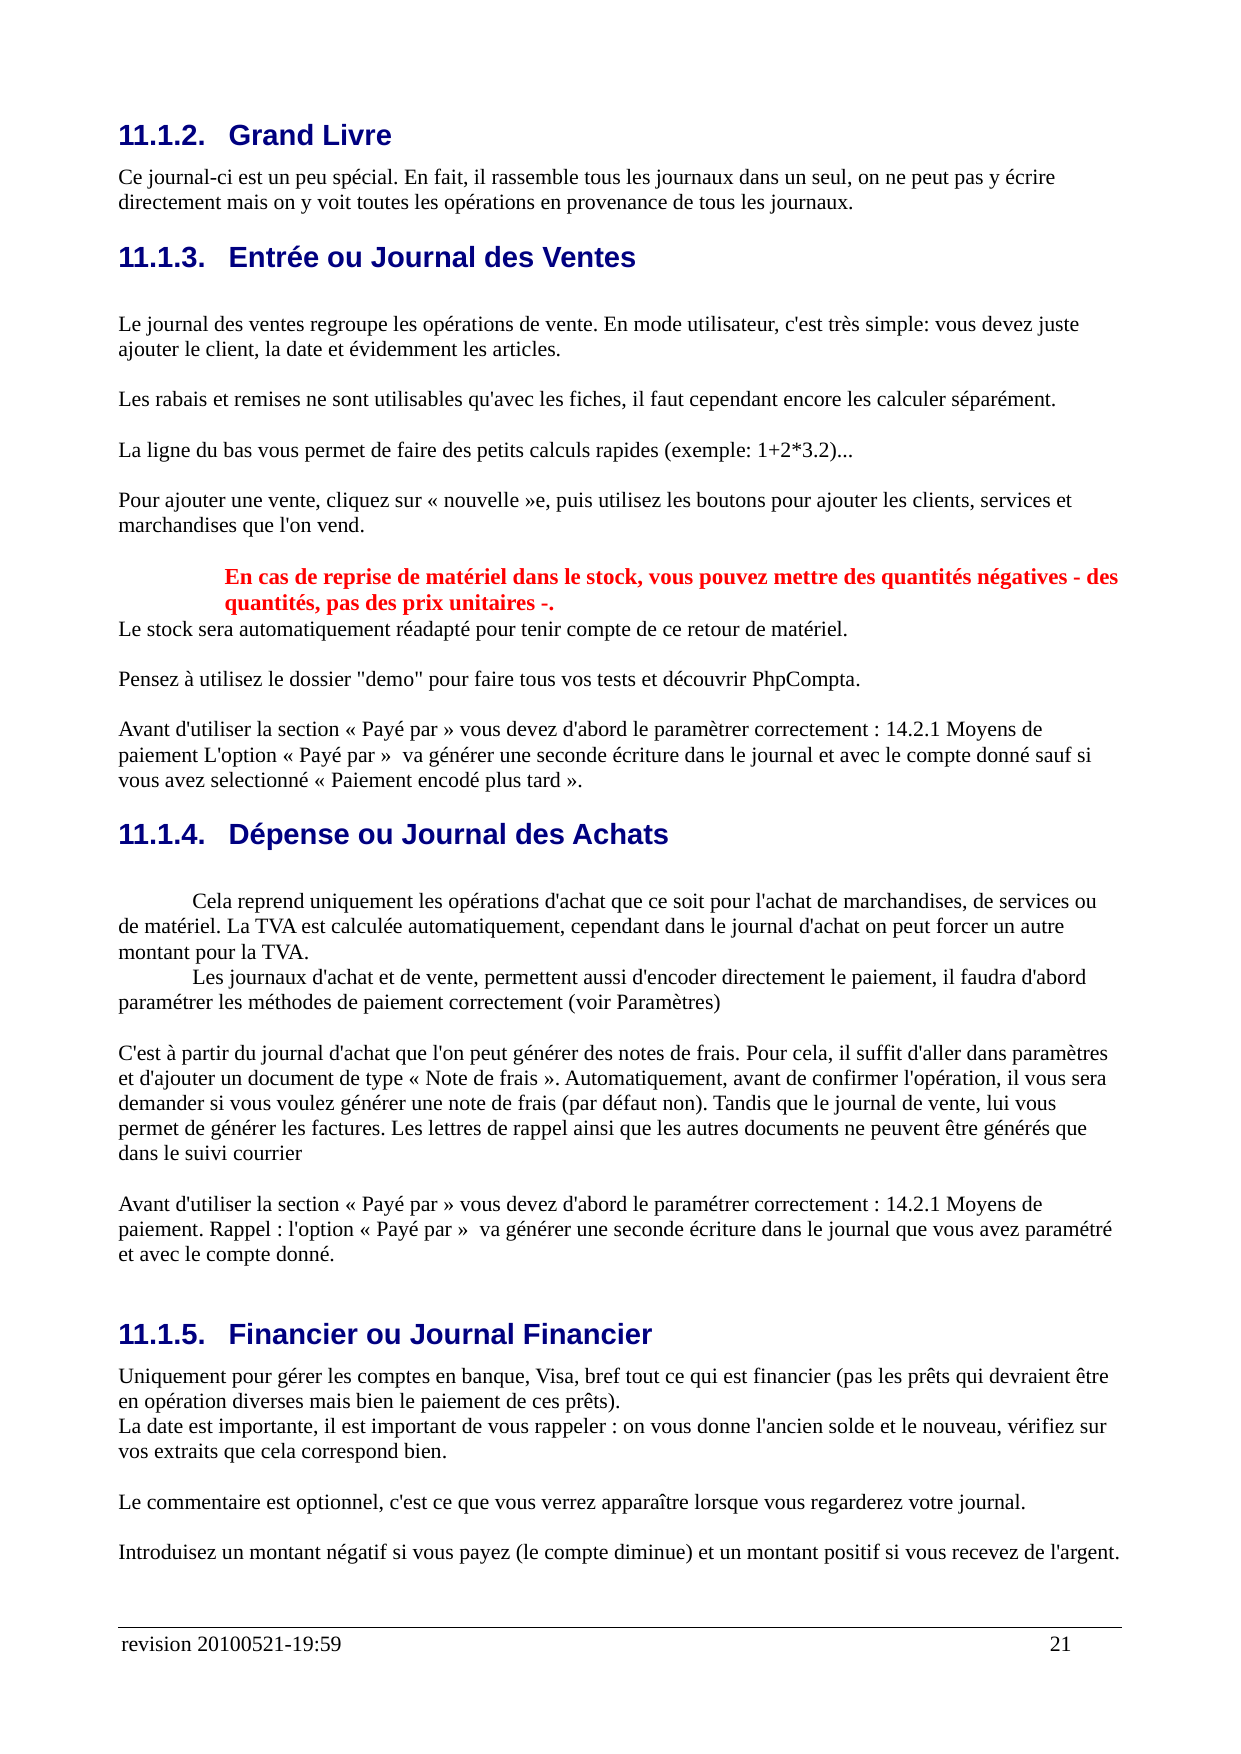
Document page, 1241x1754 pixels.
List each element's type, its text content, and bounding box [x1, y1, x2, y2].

text Uniquement pour gérer les comptes en banque, Visa, bref tout ce qui est financier (pas les prêts qui devraient être en opération diverses mais bien le paiement de ces prêts). [118, 1363, 1122, 1413]
text Les rabais et remises ne sont utilisables qu'avec les fiches, il faut cependant encore les calculer séparément. [118, 386, 1122, 412]
text La date est importante, il est important de vous rappeler : on vous donne l'ancien solde et le nouveau, vérifiez sur vos extraits que cela correspond bien. [118, 1413, 1122, 1463]
text Pour ajouter une vente, cliquez sur « nouvelle »e, puis utilisez les boutons pour ajouter les clients, services et marchandises que l'on vend. [118, 487, 1122, 538]
text Le stock sera automatiquement réadapté pour tenir compte de ce retour de matériel. [118, 616, 1122, 641]
subtitle Entrée ou Journal des Ventes [118, 239, 1122, 273]
text C'est à partir du journal d'achat que l'on peut générer des notes de frais. Pour cela, il suffit d'aller dans paramètres et d'ajouter un document de type « Note de frais ». Automatiquement, avant de confirmer l'opération, il vous sera demander si vous voulez générer une note de frais (par défaut non). Tandis que le journal de vente, lui vous permet de générer les factures. Les lettres de rappel ainsi que les autres documents ne peuvent être générés que dans le suivi courrier [118, 1039, 1122, 1166]
text Le journal des ventes regroupe les opérations de vente. En mode utilisateur, c'est très simple: vous devez juste ajouter le client, la date et évidemment les articles. [118, 311, 1122, 361]
text Avant d'utiliser la section « Payé par » vous devez d'abord le paramétrer correctement : 14.2.1 Moyens de paiement. Rappel : l'option « Payé par » va générer une seconde écriture dans le journal que vous avez paramétré et avec le compte donné. [118, 1191, 1122, 1266]
subtitle Financier ou Journal Financier [118, 1317, 1122, 1350]
text Pensez à utilisez le dossier "demo" pour faire tous vos tests et découvrir PhpCompta. [118, 666, 1122, 691]
text Avant d'utiliser la section « Payé par » vous devez d'abord le paramètrer correctement : 14.2.1 Moyens de paiement L'option « Payé par » va générer une seconde écriture dans le journal et avec le compte donné sauf si vous avez selectionné « Paiement encodé plus tard ». [118, 716, 1122, 792]
text Cela reprend uniquement les opérations d'achat que ce soit pour l'achat de marchandises, de services ou de matériel. La TVA est calculée automatiquement, cependant dans le journal d'achat on peut forcer un autre montant pour la TVA. [118, 888, 1122, 964]
text Introduisez un montant négatif si vous payez (le compte diminue) et un montant positif si vous recevez de l'argent. [118, 1539, 1122, 1564]
text Les journaux d'achat et de vente, permettent aussi d'encoder directement le paiement, il faudra d'abord paramétrer les méthodes de paiement correctement (voir Paramètres) [118, 964, 1122, 1014]
text La ligne du bas vous permet de faire des petits calculs rapides (exemple: 1+2*3.2)... [118, 437, 1122, 462]
text En cas de reprise de matériel dans le stock, vous pouvez mettre des quantités négatives - des quantités, pas des prix unitaires -. [224, 563, 1122, 616]
subtitle Dépense ou Journal des Achats [118, 817, 1122, 851]
text Le commentaire est optionnel, c'est ce que vous verrez apparaître lorsque vous regarderez votre journal. [118, 1489, 1122, 1514]
text Ce journal-ci est un peu spécial. En fait, il rassemble tous les journaux dans un seul, on ne peut pas y écrire directement mais on y voit toutes les opérations en provenance de tous les journaux. [118, 164, 1122, 214]
subtitle Grand Livre [118, 118, 1122, 152]
